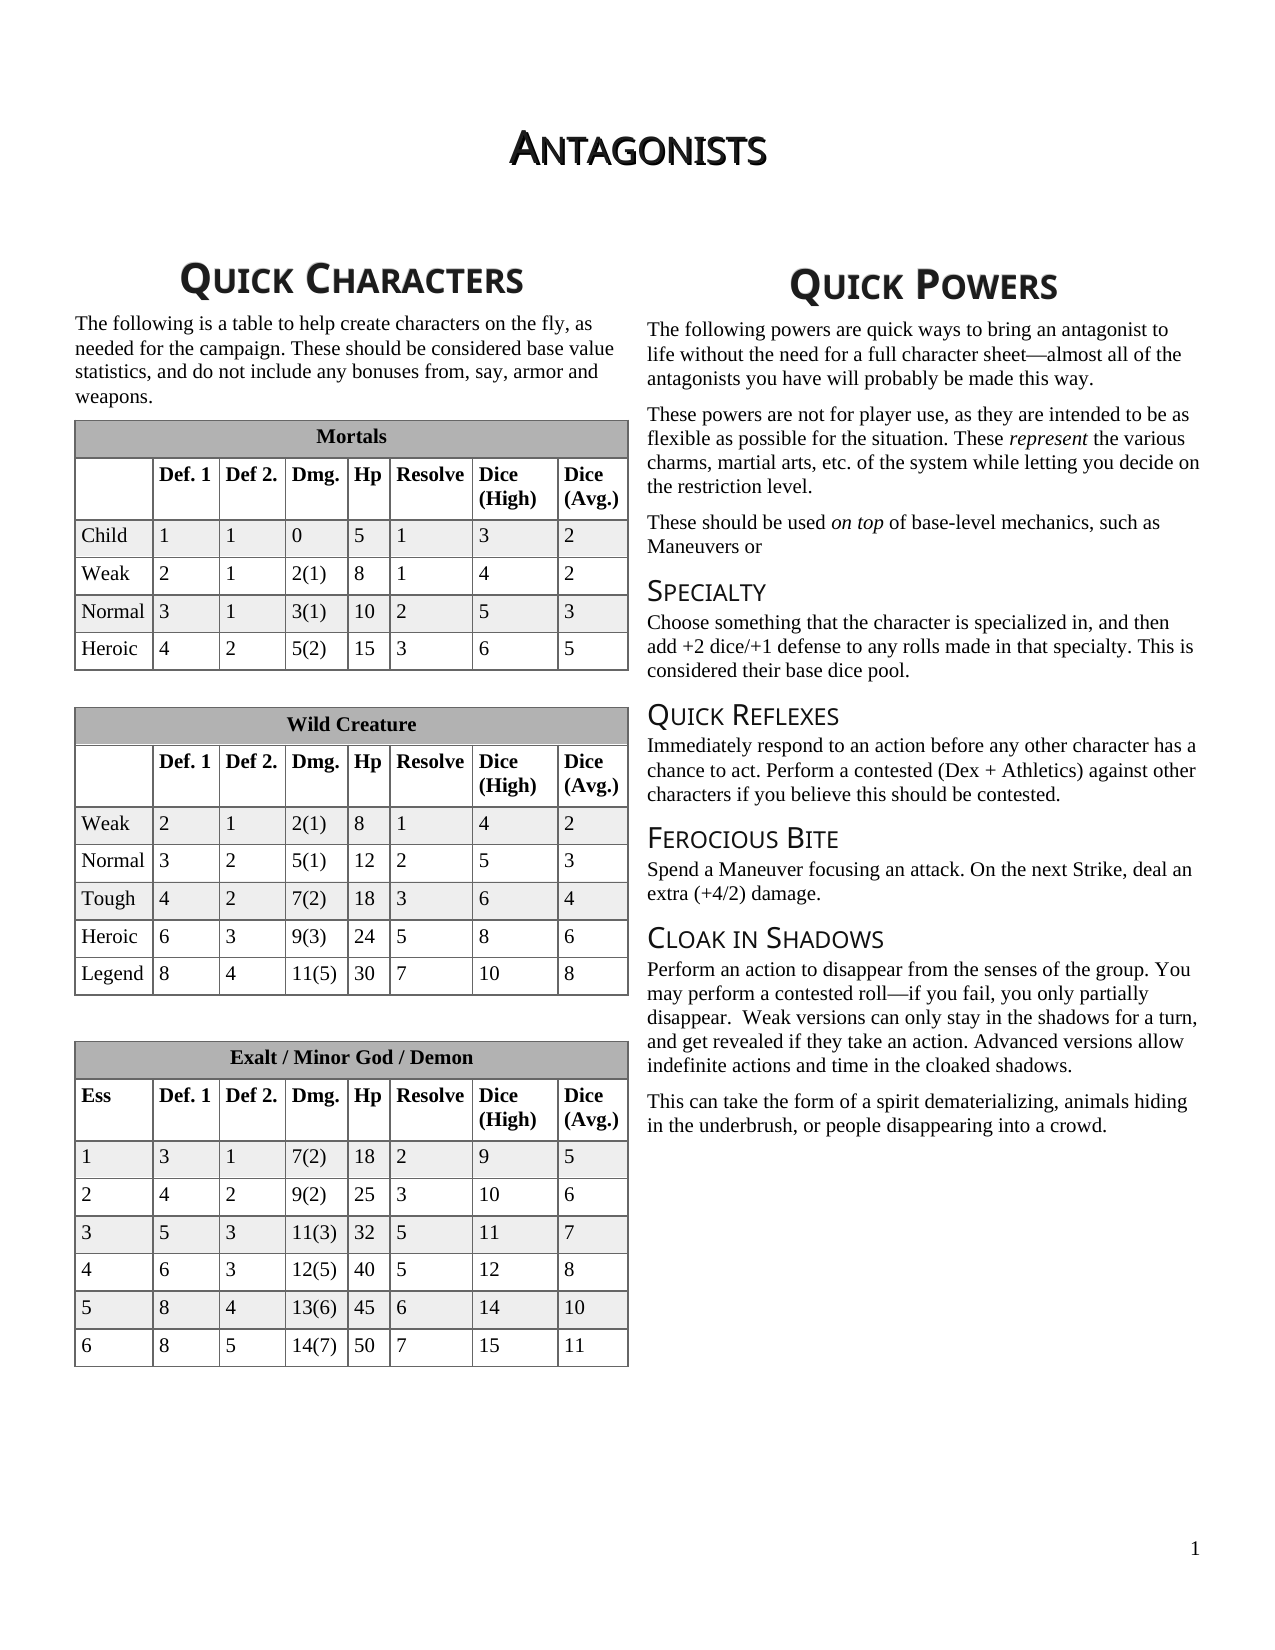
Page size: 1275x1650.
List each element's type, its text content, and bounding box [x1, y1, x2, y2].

table_cell 13(6) [286, 1292, 347, 1328]
table_cell 32 [349, 1217, 389, 1253]
table_cell Dice (Avg.) [559, 746, 627, 806]
table_cell 2 [154, 558, 219, 594]
table_header Exalt / Minor God / Demon [76, 1042, 627, 1078]
table_cell 5(2) [286, 633, 347, 669]
table_cell Dice (Avg.) [559, 459, 627, 519]
text Choose something that the character is specialized in, and then add +2 dice/+1 defense to any rolls made in that specialty. This is considered their base dice pool. [647, 609, 1200, 682]
table_cell 5 [559, 633, 627, 669]
table_cell [76, 459, 152, 519]
table_cell 9(2) [286, 1179, 347, 1215]
table_cell Ess [76, 1080, 152, 1140]
table_cell 3 [391, 883, 472, 919]
table_cell 12 [349, 845, 389, 881]
table_cell 5 [220, 1330, 285, 1366]
table_cell 3 [473, 521, 557, 556]
subtitle Quick Powers [647, 254, 1200, 311]
table_cell 3 [559, 596, 627, 632]
table_cell 3 [391, 1179, 472, 1215]
table_cell 3 [391, 633, 472, 669]
table_cell 5 [559, 1142, 627, 1177]
table_cell 11 [559, 1330, 627, 1366]
table_cell 2 [220, 1179, 285, 1215]
table_cell 7 [559, 1217, 627, 1253]
table_cell 10 [559, 1292, 627, 1328]
table_cell 5 [473, 596, 557, 632]
text This can take the form of a spirit dematerializing, animals hiding in the underbrush, or people disappearing into a crowd. [647, 1089, 1200, 1137]
subtitle Ferocious Bite [647, 818, 1200, 857]
table_cell 7(2) [286, 883, 347, 919]
table_cell 6 [154, 921, 219, 957]
table_cell 2 [154, 808, 219, 844]
text The following is a table to help create characters on the fly, as needed for the campaign. These should be considered base value statistics, and do not include any bonuses from, say, armor and weapons. [75, 311, 628, 408]
text Spend a Maneuver focusing an attack. On the next Strike, deal an extra (+4/2) damage. [647, 857, 1200, 905]
table_cell 7 [391, 1330, 472, 1366]
table_cell 3 [220, 921, 285, 957]
table_cell 12(5) [286, 1254, 347, 1290]
table_cell Resolve [391, 459, 472, 519]
table_cell 8 [154, 1330, 219, 1366]
table_cell 2 [220, 633, 285, 669]
table_cell 14(7) [286, 1330, 347, 1366]
table_cell 2 [220, 883, 285, 919]
table_cell 18 [349, 1142, 389, 1177]
table_cell 12 [473, 1254, 557, 1290]
table_cell Heroic [76, 633, 152, 669]
table_cell 5 [391, 1217, 472, 1253]
table_cell 1 [391, 558, 472, 594]
table_cell 2 [220, 845, 285, 881]
table_cell Child [76, 521, 152, 556]
table_cell 1 [391, 808, 472, 844]
table_cell 2 [559, 521, 627, 556]
table_cell 2 [391, 845, 472, 881]
table_header Wild Creature [76, 708, 627, 744]
table_cell 5(1) [286, 845, 347, 881]
table_cell 1 [220, 558, 285, 594]
table_cell Def 2. [220, 459, 285, 519]
table_cell 15 [473, 1330, 557, 1366]
table_cell 30 [349, 958, 389, 994]
table_cell 2(1) [286, 808, 347, 844]
table_cell 11(3) [286, 1217, 347, 1253]
table_cell Heroic [76, 921, 152, 957]
table_cell 1 [220, 521, 285, 556]
text These powers are not for player use, as they are intended to be as flexible as possible for the situation. These represent the various charms, martial arts, etc. of the system while letting you decide on the restriction level. [647, 402, 1200, 498]
table_cell Legend [76, 958, 152, 994]
table_cell 7 [391, 958, 472, 994]
table_cell 4 [154, 633, 219, 669]
text Perform an action to disappear from the senses of the group. You may perform a contested roll—if you fail, you only partially disappear. Weak versions can only stay in the shadows for a turn, and get revealed if they take an action. Advanced versions allow indefinite actions and time in the cloaked shadows. [647, 957, 1200, 1077]
table_cell 8 [349, 558, 389, 594]
subtitle Specialty [647, 570, 1200, 609]
table_cell Dmg. [286, 1080, 347, 1140]
table_cell Normal [76, 596, 152, 632]
table_cell 18 [349, 883, 389, 919]
table_cell 4 [220, 1292, 285, 1328]
table_cell 5 [391, 1254, 472, 1290]
table_cell 1 [220, 1142, 285, 1177]
table_cell 3 [154, 596, 219, 632]
table_cell 2 [559, 808, 627, 844]
table_cell 8 [349, 808, 389, 844]
table_cell 10 [473, 1179, 557, 1215]
table_cell 9(3) [286, 921, 347, 957]
table_cell 8 [154, 1292, 219, 1328]
table_cell 5 [391, 921, 472, 957]
table_cell 24 [349, 921, 389, 957]
table_cell Def 2. [220, 1080, 285, 1140]
table_cell Resolve [391, 1080, 472, 1140]
table_cell Dice (High) [473, 1080, 557, 1140]
table_cell 10 [473, 958, 557, 994]
table_cell 14 [473, 1292, 557, 1328]
table_cell Hp [349, 1080, 389, 1140]
table_cell Dice (High) [473, 746, 557, 806]
table_cell 4 [154, 883, 219, 919]
table_cell 0 [286, 521, 347, 556]
table_cell 5 [349, 521, 389, 556]
table_cell 10 [349, 596, 389, 632]
table_cell 1 [391, 521, 472, 556]
table_cell 3 [76, 1217, 152, 1253]
table_cell 4 [76, 1254, 152, 1290]
table_cell 8 [559, 1254, 627, 1290]
table_header Mortals [76, 421, 627, 457]
subtitle Cloak in Shadows [647, 917, 1200, 957]
table_cell Def. 1 [154, 746, 219, 806]
table_cell 11 [473, 1217, 557, 1253]
table_cell 2 [559, 558, 627, 594]
table_cell 5 [76, 1292, 152, 1328]
table_cell 6 [154, 1254, 219, 1290]
table_cell 3 [220, 1217, 285, 1253]
table_cell 3 [154, 845, 219, 881]
table_cell 15 [349, 633, 389, 669]
table_cell 4 [559, 883, 627, 919]
table_cell 4 [473, 558, 557, 594]
table_cell Weak [76, 808, 152, 844]
table_cell 6 [559, 921, 627, 957]
table_cell Def 2. [220, 746, 285, 806]
table_cell Dice (Avg.) [559, 1080, 627, 1140]
subtitle Quick Reflexes [647, 694, 1200, 733]
table_cell 2 [391, 596, 472, 632]
text The following powers are quick ways to bring an antagonist to life without the need for a full character sheet—almost all of the antagonists you have will probably be made this way. [647, 317, 1200, 389]
table_cell 40 [349, 1254, 389, 1290]
table_cell 7(2) [286, 1142, 347, 1177]
table_cell Hp [349, 459, 389, 519]
table_cell 6 [76, 1330, 152, 1366]
text These should be used on top of base-level mechanics, such as Maneuvers or [647, 510, 1200, 558]
table_cell Hp [349, 746, 389, 806]
table_cell 6 [473, 883, 557, 919]
table_cell 2 [391, 1142, 472, 1177]
table_cell Def. 1 [154, 1080, 219, 1140]
table_cell Dice (High) [473, 459, 557, 519]
table_cell 4 [220, 958, 285, 994]
table_cell 4 [473, 808, 557, 844]
table_cell 8 [473, 921, 557, 957]
table_cell 2(1) [286, 558, 347, 594]
table_cell Tough [76, 883, 152, 919]
table_cell 8 [559, 958, 627, 994]
table_cell 3(1) [286, 596, 347, 632]
table_cell 1 [154, 521, 219, 556]
table_cell 1 [76, 1142, 152, 1177]
subtitle Quick Characters [75, 248, 628, 305]
table_cell 5 [473, 845, 557, 881]
table_cell Normal [76, 845, 152, 881]
table_cell 6 [473, 633, 557, 669]
table_cell 3 [220, 1254, 285, 1290]
table_cell Resolve [391, 746, 472, 806]
table_cell Dmg. [286, 459, 347, 519]
table_cell 2 [76, 1179, 152, 1215]
table_cell [76, 746, 152, 806]
subtitle Antagonists [75, 114, 1200, 176]
table_cell 11(5) [286, 958, 347, 994]
table_cell 3 [154, 1142, 219, 1177]
table_cell 9 [473, 1142, 557, 1177]
table_cell Weak [76, 558, 152, 594]
table_cell Def. 1 [154, 459, 219, 519]
table_cell 1 [220, 808, 285, 844]
table_cell 45 [349, 1292, 389, 1328]
table_cell 5 [154, 1217, 219, 1253]
table_cell 25 [349, 1179, 389, 1215]
table_cell 3 [559, 845, 627, 881]
text Immediately respond to an action before any other character has a chance to act. Perform a contested (Dex + Athletics) against other characters if you believe this should be contested. [647, 733, 1200, 806]
table_cell 50 [349, 1330, 389, 1366]
table_cell 8 [154, 958, 219, 994]
table_cell 6 [391, 1292, 472, 1328]
table_cell 1 [220, 596, 285, 632]
table_cell 4 [154, 1179, 219, 1215]
table_cell Dmg. [286, 746, 347, 806]
table_cell 6 [559, 1179, 627, 1215]
